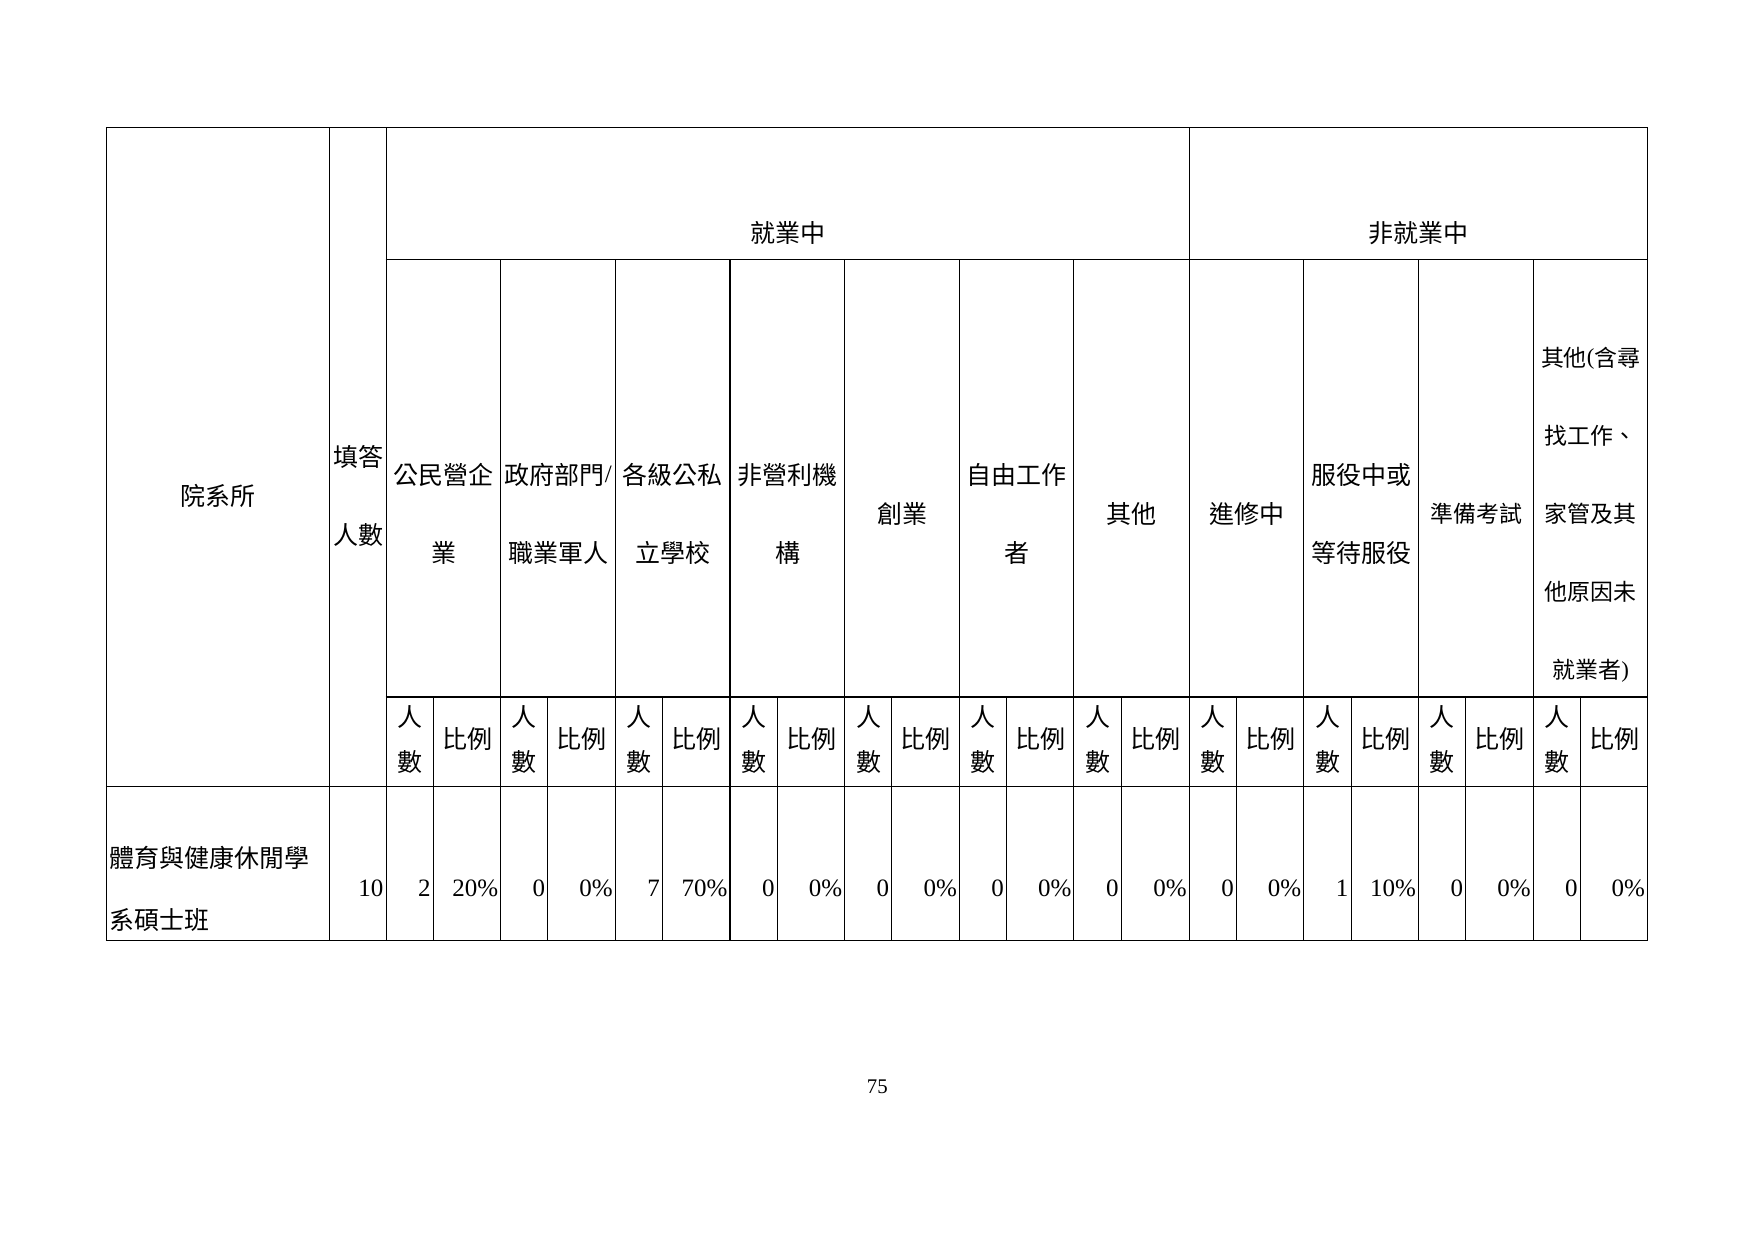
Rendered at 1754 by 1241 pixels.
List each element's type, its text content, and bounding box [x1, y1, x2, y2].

table_header 非就業中 [1190, 128, 1647, 259]
table_cell 人數 [1419, 698, 1465, 786]
table_cell 比例 [1237, 698, 1303, 786]
table_cell 0 [1534, 787, 1580, 940]
table_cell 人數 [1074, 698, 1121, 786]
table_cell 0% [778, 787, 844, 940]
table_cell 2 [387, 787, 433, 940]
table_cell 準備考試 [1419, 260, 1533, 696]
table_cell 比例 [778, 698, 844, 786]
table_cell 20% [434, 787, 500, 940]
table_cell 0% [1581, 787, 1647, 940]
table_cell 10 [330, 787, 386, 940]
table_header 院系所 [107, 128, 329, 786]
table_cell 其他 [1074, 260, 1189, 696]
table_cell 人數 [616, 698, 662, 786]
table_cell 比例 [1352, 698, 1418, 786]
table_cell 服役中或等待服役 [1304, 260, 1418, 696]
table_cell 體育與健康休閒學系碩士班 [107, 787, 329, 940]
table_cell 0 [845, 787, 891, 940]
table_cell 人數 [960, 698, 1006, 786]
table_cell 比例 [892, 698, 959, 786]
table_cell 其他(含尋找工作、家管及其他原因未就業者) [1534, 260, 1647, 696]
table_cell 政府部門/職業軍人 [501, 260, 615, 696]
table_cell 比例 [1581, 698, 1647, 786]
table_cell 7 [616, 787, 662, 940]
table_cell 比例 [1122, 698, 1189, 786]
table_cell 人數 [731, 698, 777, 786]
table_cell 各級公私立學校 [616, 260, 729, 696]
table_cell 人數 [387, 698, 433, 786]
table_cell 0 [1074, 787, 1121, 940]
table_cell 公民營企業 [387, 260, 500, 696]
table_cell 比例 [663, 698, 729, 786]
table_cell 0% [1237, 787, 1303, 940]
table_cell 0% [548, 787, 615, 940]
table_cell 0% [1122, 787, 1189, 940]
table_cell 比例 [1007, 698, 1073, 786]
table_cell 比例 [434, 698, 500, 786]
table_header 填答 人數 [330, 128, 386, 786]
table_cell 比例 [548, 698, 615, 786]
table_cell 70% [663, 787, 729, 940]
table_cell 人數 [501, 698, 547, 786]
table_cell 10% [1352, 787, 1418, 940]
table_cell 進修中 [1190, 260, 1303, 696]
table_cell 人數 [845, 698, 891, 786]
table_cell 0 [960, 787, 1006, 940]
table_cell 自由工作者 [960, 260, 1073, 696]
table_cell 0% [1466, 787, 1533, 940]
table_cell 0 [731, 787, 777, 940]
table_cell 0 [1190, 787, 1236, 940]
table_cell 人數 [1190, 698, 1236, 786]
table_cell 0 [1419, 787, 1465, 940]
table_cell 0% [892, 787, 959, 940]
table_cell 非營利機構 [731, 260, 844, 696]
table_cell 0 [501, 787, 547, 940]
table_cell 1 [1304, 787, 1351, 940]
table_cell 0% [1007, 787, 1073, 940]
table_header 就業中 [387, 128, 1189, 259]
table_cell 比例 [1466, 698, 1533, 786]
table_cell 人數 [1304, 698, 1351, 786]
table_cell 人數 [1534, 698, 1580, 786]
table_cell 創業 [845, 260, 959, 696]
